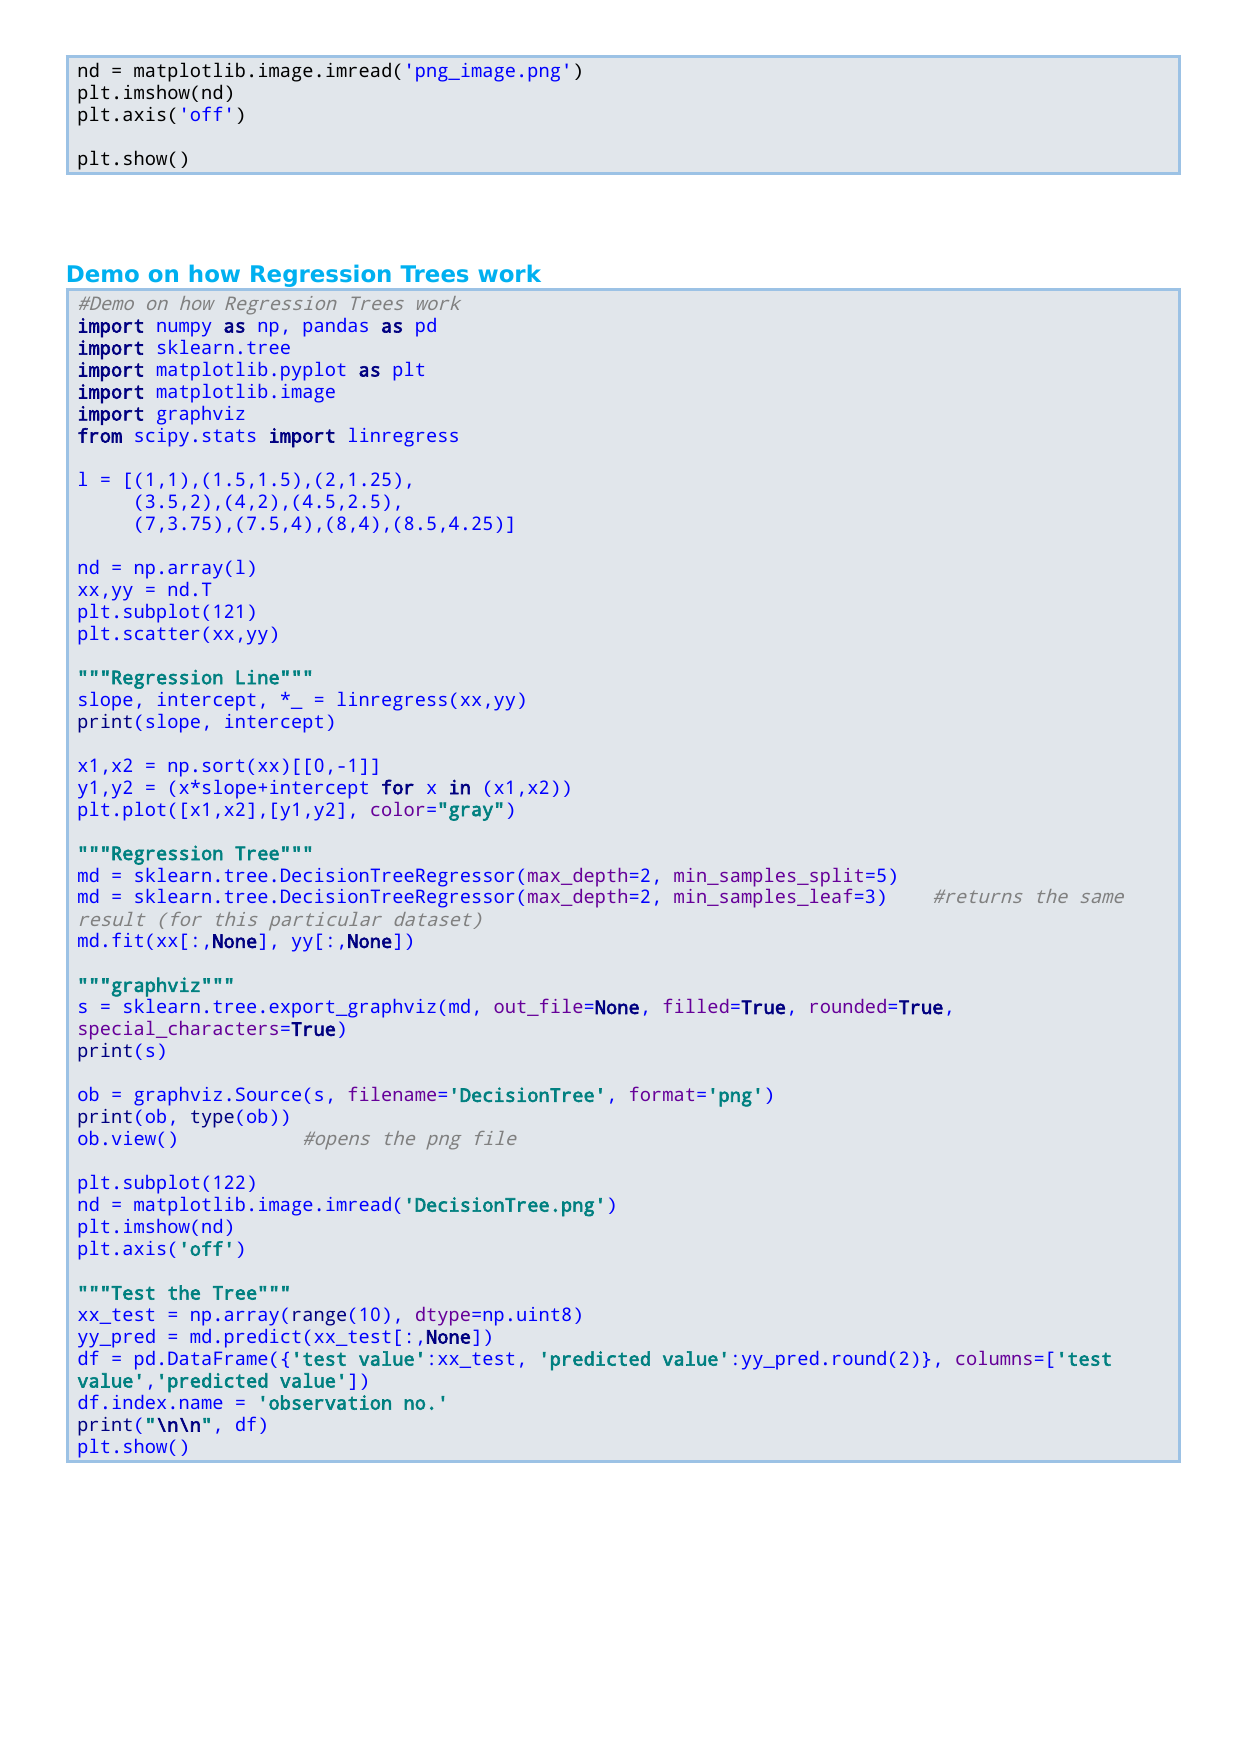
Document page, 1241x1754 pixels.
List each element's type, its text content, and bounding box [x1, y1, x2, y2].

title Demo on how Regression Trees work [66, 261, 1181, 288]
text nd = matplotlib.image.imread('png_image.png') plt.imshow(nd) plt.axis('off') plt.show() [69, 58, 1178, 172]
text #Demo on how Regression Trees work import numpy as np, pandas as pd import sklearn.tree import matplotlib.pyplot as plt import matplotlib.image import graphviz from scipy.stats import linregress l = [(1,1),(1.5,1.5),(2,1.25), (3.5,2),(4,2),(4.5,2.5), (7,3.75),(7.5,4),(8,4),(8.5,4.25)] nd = np.array(l) xx,yy = nd.T plt.subplot(121) plt.scatter(xx,yy) """Regression Line""" slope, intercept, *_ = linregress(xx,yy) print(slope, intercept) x1,x2 = np.sort(xx)[[0,-1]] y1,y2 = (x*slope+intercept for x in (x1,x2)) plt.plot([x1,x2],[y1,y2], color="gray") """Regression Tree""" md = sklearn.tree.DecisionTreeRegressor(max_depth=2, min_samples_split=5) md = sklearn.tree.DecisionTreeRegressor(max_depth=2, min_samples_leaf=3) #returns the same result (for this particular dataset) md.fit(xx[:,None], yy[:,None]) """graphviz""" s = sklearn.tree.export_graphviz(md, out_file=None, filled=True, rounded=True, special_characters=True) print(s) ob = graphviz.Source(s, filename='DecisionTree', format='png') print(ob, type(ob)) ob.view() #opens the png file plt.subplot(122) nd = matplotlib.image.imread('DecisionTree.png') plt.imshow(nd) plt.axis('off') """Test the Tree""" xx_test = np.array(range(10), dtype=np.uint8) yy_pred = md.predict(xx_test[:,None]) df = pd.DataFrame({'test value':xx_test, 'predicted value':yy_pred.round(2)}, columns=['test value','predicted value']) df.index.name = 'observation no.' print("\n\n", df) plt.show() [69, 291, 1178, 1460]
